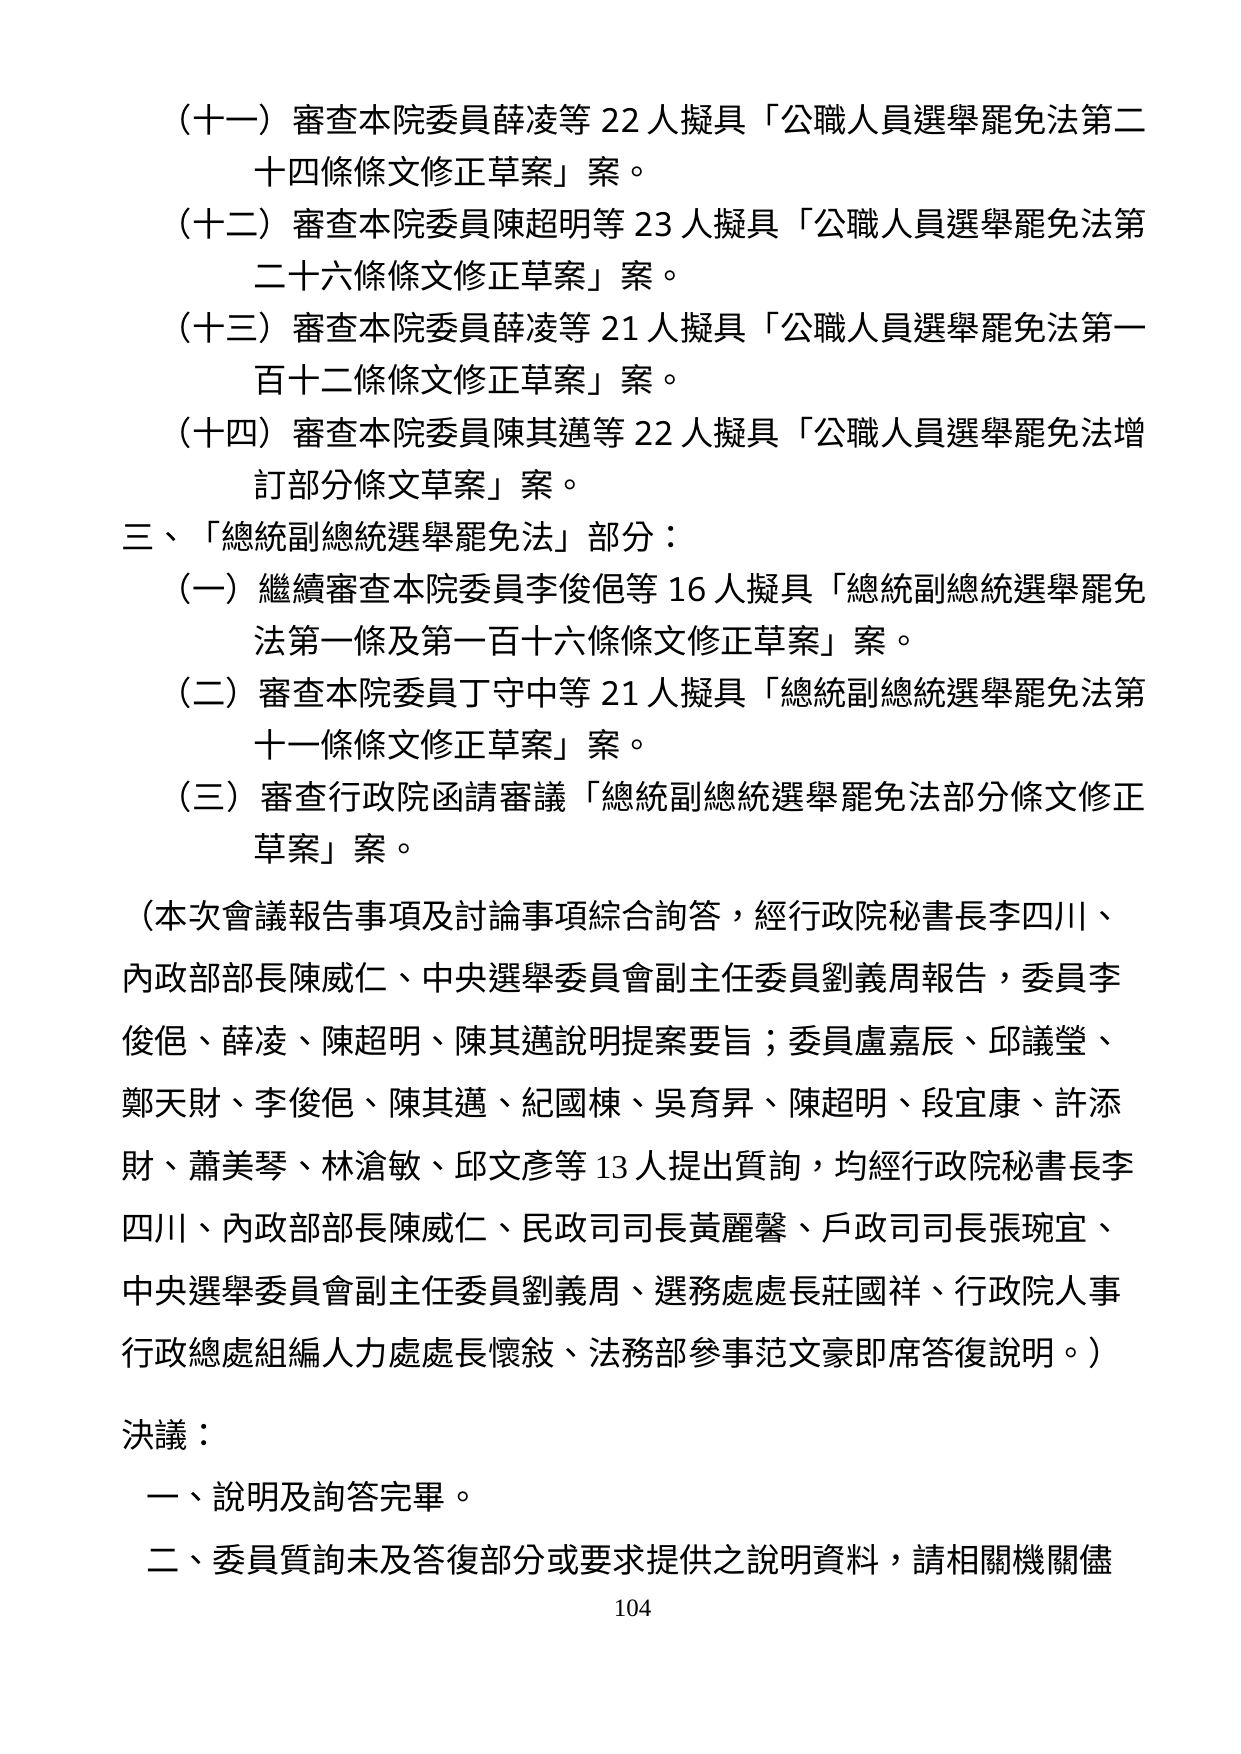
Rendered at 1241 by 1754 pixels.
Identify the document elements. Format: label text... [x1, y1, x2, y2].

text （十三）審查本院委員薛凌等21人擬具「公職人員選舉罷免法第一百十二條條文修正草案」案。 [158, 299, 1148, 403]
text （十一）審查本院委員薛凌等22人擬具「公職人員選舉罷免法第二十四條條文修正草案」案。 [158, 91, 1148, 195]
text 三、「總統副總統選舉罷免法」部分： [121, 507, 1148, 559]
text 決議： [121, 1391, 1144, 1453]
text （三）審查行政院函請審議「總統副總統選舉罷免法部分條文修正草案」案。 [158, 768, 1148, 872]
text （二）審查本院委員丁守中等21人擬具「總統副總統選舉罷免法第十一條條文修正草案」案。 [158, 664, 1148, 768]
text （十四）審查本院委員陳其邁等22人擬具「公職人員選舉罷免法增訂部分條文草案」案。 [158, 403, 1148, 507]
text （本次會議報告事項及討論事項綜合詢答，經行政院秘書長李四川、內政部部長陳威仁、中央選舉委員會副主任委員劉義周報告，委員李俊俋、薛凌、陳超明、陳其邁說明提案要旨；委員盧嘉辰、邱議瑩、鄭天財、李俊俋、陳其邁、紀國棟、吳育昇、陳超明、段宜康、許添財、蕭美琴、林滄敏、邱文彥等13人提出質詢，均經行政院秘書長李四川、內政部部長陳威仁、民政司司長黃麗馨、戶政司司長張琬宜、中央選舉委員會副主任委員劉義周、選務處處長莊國祥、行政院人事行政總處組編人力處處長懷敍、法務部參事范文豪即席答復說明。） [121, 872, 1144, 1372]
text 一、說明及詢答完畢。 [146, 1453, 1144, 1516]
text 二、委員質詢未及答復部分或要求提供之說明資料，請相關機關儘 [146, 1516, 1144, 1578]
text （十二）審查本院委員陳超明等23人擬具「公職人員選舉罷免法第二十六條條文修正草案」案。 [158, 195, 1148, 299]
text （一）繼續審查本院委員李俊俋等16人擬具「總統副總統選舉罷免法第一條及第一百十六條條文修正草案」案。 [158, 559, 1148, 664]
